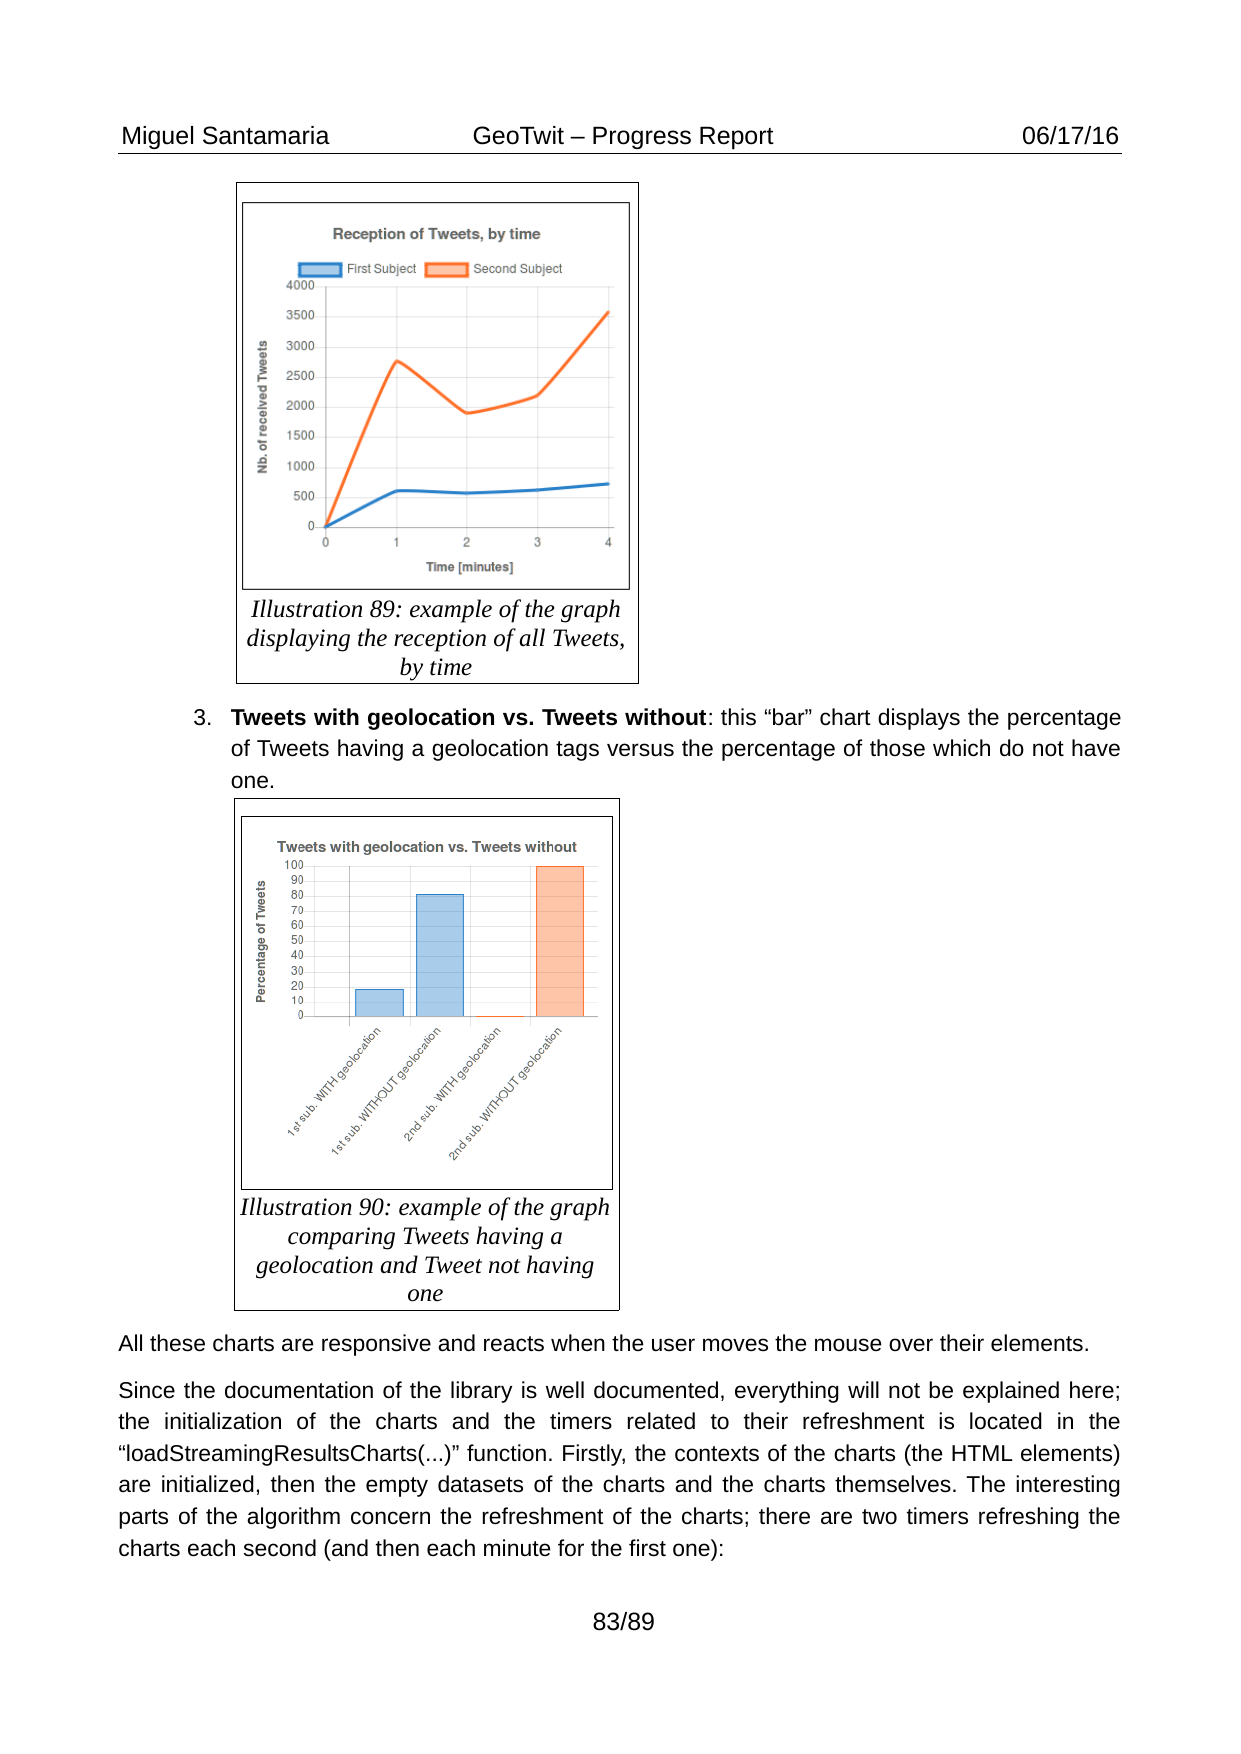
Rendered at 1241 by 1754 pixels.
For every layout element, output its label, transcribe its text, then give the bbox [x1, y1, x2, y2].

list Tweets with geolocation vs. Tweets without: this “bar” chart displays the percentage of Tweets having a geolocation tags versus the percentage of those which do not have one. [193, 182, 1122, 793]
picture [239, 197, 635, 595]
list Illustration 89: example of the graph displaying the reception of all Tweets, by time [239, 595, 635, 681]
text Since the documentation of the library is well documented, everything will not be explained here; the initialization of the charts and the timers related to their refreshment is located in the “loadStreamingResultsCharts(...)” function. Firstly, the contexts of the charts (the HTML elements) are initialized, then the empty datasets of the charts and the charts themselves. The interesting parts of the algorithm concern the refreshment of the charts; there are two timers refreshing the charts each second (and then each minute for the first one): [118, 1377, 1122, 1561]
text Illustration 90: example of the graph comparing Tweets having a geolocation and Tweet not having one [237, 1193, 616, 1307]
picture [236, 812, 616, 1193]
text All these charts are responsive and reacts when the user moves the mouse over their elements. [118, 799, 1122, 1357]
